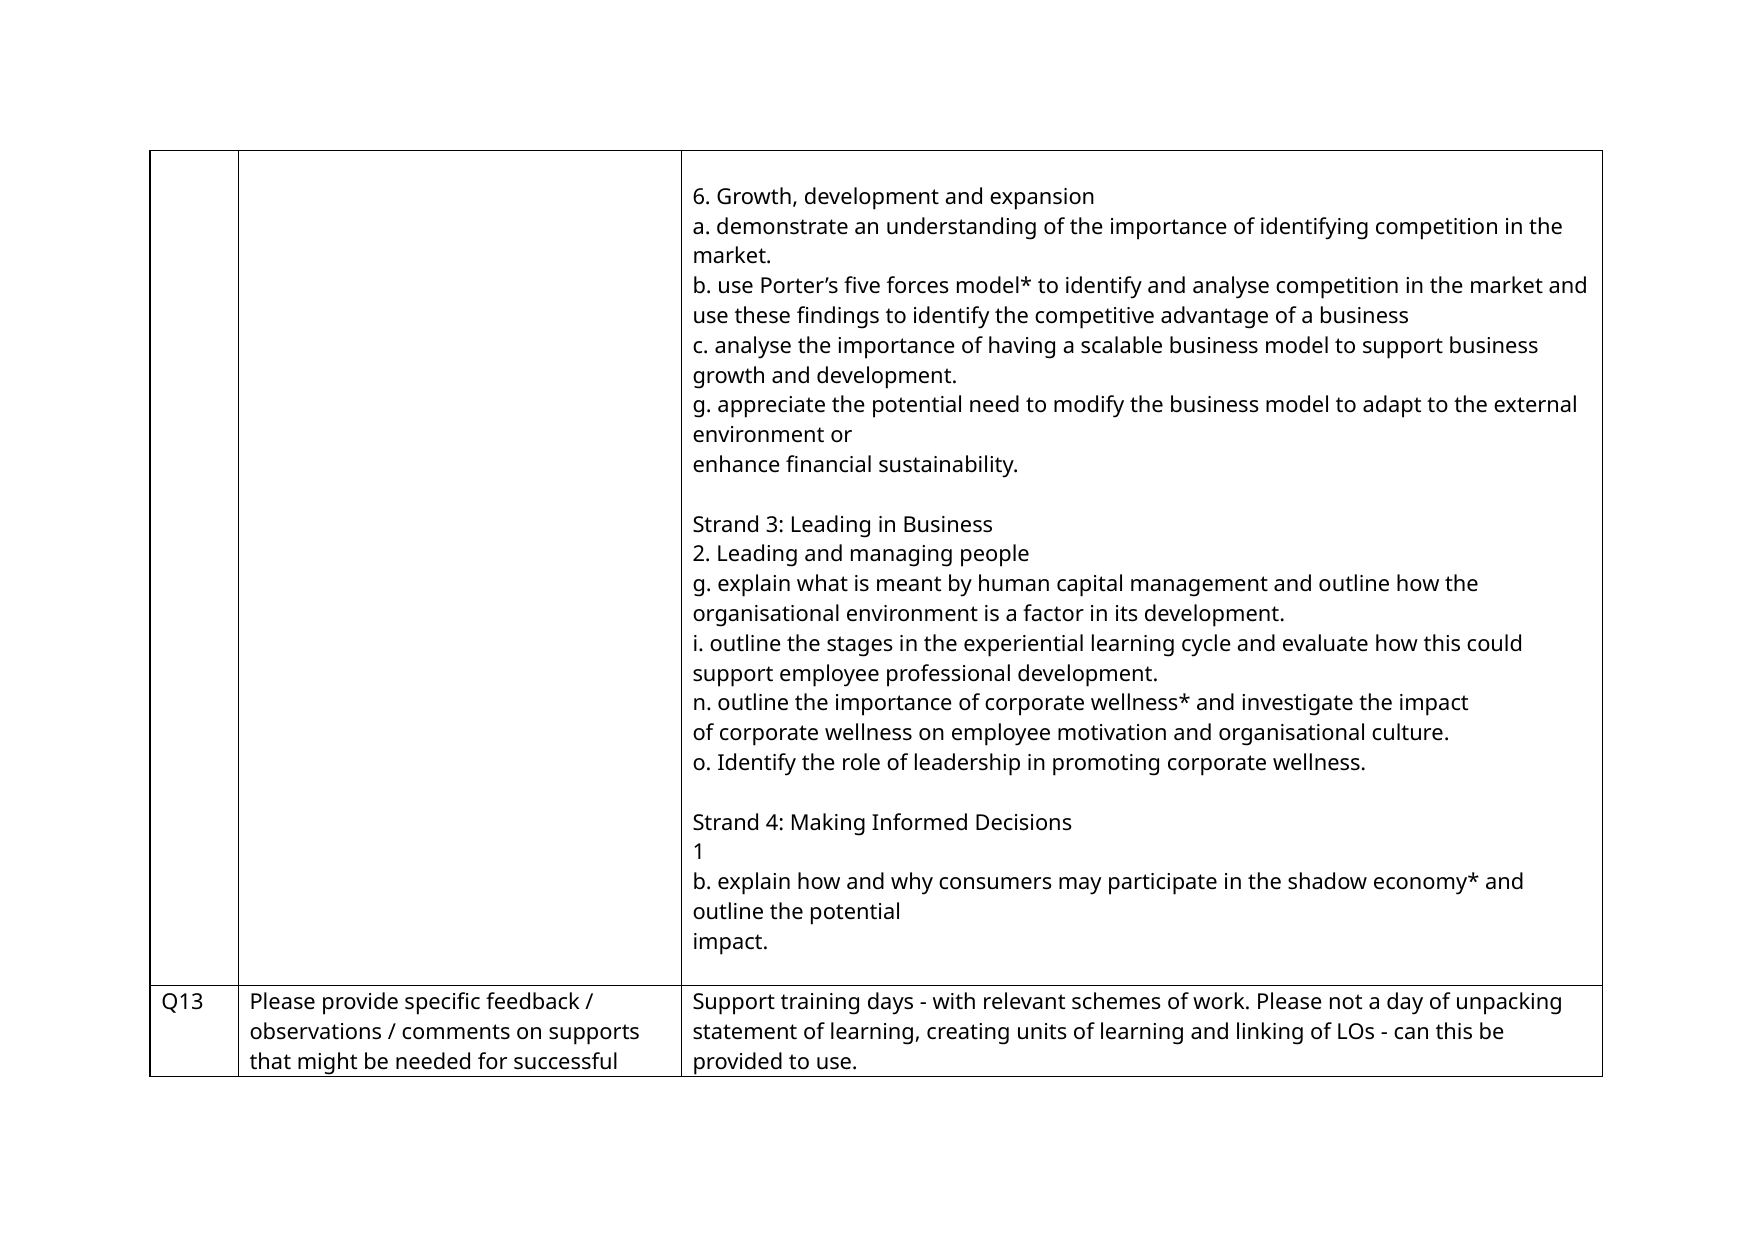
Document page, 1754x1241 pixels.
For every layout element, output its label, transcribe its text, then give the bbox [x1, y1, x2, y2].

table_cell Q13 [151, 986, 238, 1076]
table_cell Support training days - with relevant schemes of work. Please not a day of unpacking statement of learning, creating units of learning and linking of LOs - can this be provided to use. [682, 986, 1602, 1076]
table_cell 6. Growth, development and expansion a. demonstrate an understanding of the importance of identifying competition in the market. b. use Porter’s five forces model* to identify and analyse competition in the market and use these findings to identify the competitive advantage of a business c. analyse the importance of having a scalable business model to support business growth and development. g. appreciate the potential need to modify the business model to adapt to the external environment or enhance financial sustainability. Strand 3: Leading in Business 2. Leading and managing people g. explain what is meant by human capital management and outline how the organisational environment is a factor in its development. i. outline the stages in the experiential learning cycle and evaluate how this could support employee professional development. n. outline the importance of corporate wellness* and investigate the impact of corporate wellness on employee motivation and organisational culture. o. Identify the role of leadership in promoting corporate wellness. Strand 4: Making Informed Decisions 1 b. explain how and why consumers may participate in the shadow economy* and outline the potential impact. [682, 151, 1602, 985]
table_cell Please provide specific feedback / observations / comments on supports that might be needed for successful [239, 986, 681, 1076]
table_cell [151, 151, 238, 985]
table_cell [239, 151, 681, 985]
